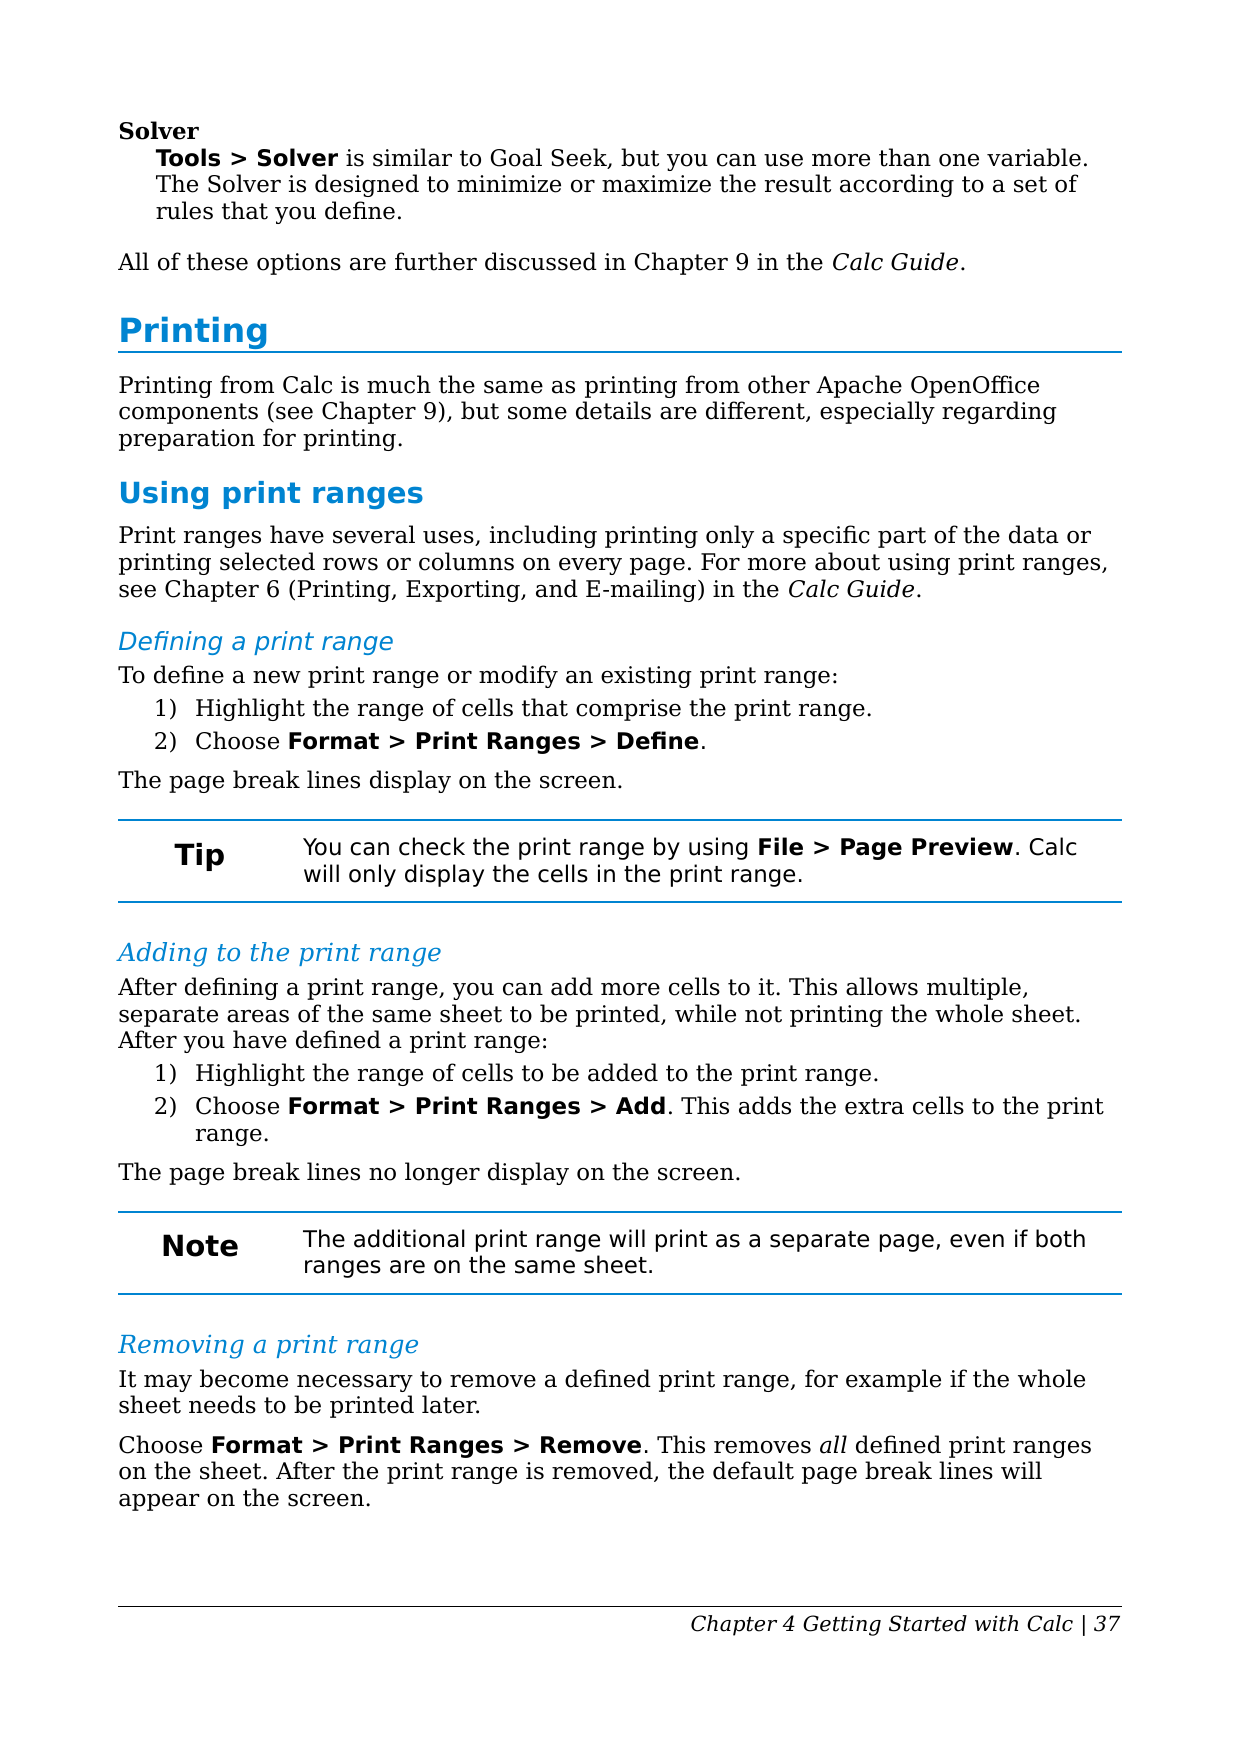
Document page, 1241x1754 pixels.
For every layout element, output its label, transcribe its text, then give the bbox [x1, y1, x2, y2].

subtitle Removing a print range [118, 1330, 1122, 1359]
subtitle Printing [118, 312, 1122, 351]
subtitle Using print ranges [118, 476, 1122, 510]
text All of these options are further discussed in Chapter 9 in the Calc Guide. [118, 249, 1122, 276]
subtitle Defining a print range [118, 627, 1122, 656]
list Highlight the range of cells that comprise the print range. [177, 695, 1122, 722]
text The page break lines no longer display on the screen. [118, 1159, 1122, 1186]
text Print ranges have several uses, including printing only a specific part of the data or printing selected rows or columns on every page. For more about using print ranges, see Chapter 6 (Printing, Exporting, and E-mailing) in the Calc Guide. [118, 522, 1122, 602]
text Printing from Calc is much the same as printing from other Apache OpenOffice components (see Chapter 9), but some details are different, especially regarding preparation for printing. [118, 372, 1122, 452]
text Choose Format > Print Ranges > Remove. This removes all defined print ranges on the sheet. After the print range is removed, the default page break lines will appear on the screen. [118, 1432, 1122, 1512]
text It may become necessary to remove a defined print range, for example if the whole sheet needs to be printed later. [118, 1366, 1122, 1419]
table_header Tip [118, 821, 281, 901]
list Choose Format > Print Ranges > Define. [177, 728, 1122, 755]
subtitle Adding to the print range [118, 938, 1122, 968]
text Tools > Solver is similar to Goal Seek, but you can use more than one variable. The Solver is designed to minimize or maximize the result according to a set of rules that you define. [156, 145, 1122, 225]
table_header The additional print range will print as a separate page, even if both ranges are on the same sheet. [281, 1213, 1122, 1292]
table_header You can check the print range by using File > Page Preview. Calc will only display the cells in the print range. [281, 821, 1122, 901]
list After defining a print range, you can add more cells to it. This allows multiple, separate areas of the same sheet to be printed, while not printing the whole sheet. After you have defined a print range: [118, 974, 1122, 1054]
table_header Note [118, 1213, 281, 1292]
list Choose Format > Print Ranges > Add. This adds the extra cells to the print range. [177, 1093, 1122, 1147]
list Highlight the range of cells to be added to the print range. [177, 1061, 1122, 1087]
list To define a new print range or modify an existing print range: [118, 662, 1122, 689]
text Solver [118, 118, 1122, 145]
text The page break lines display on the screen. [118, 767, 1122, 794]
